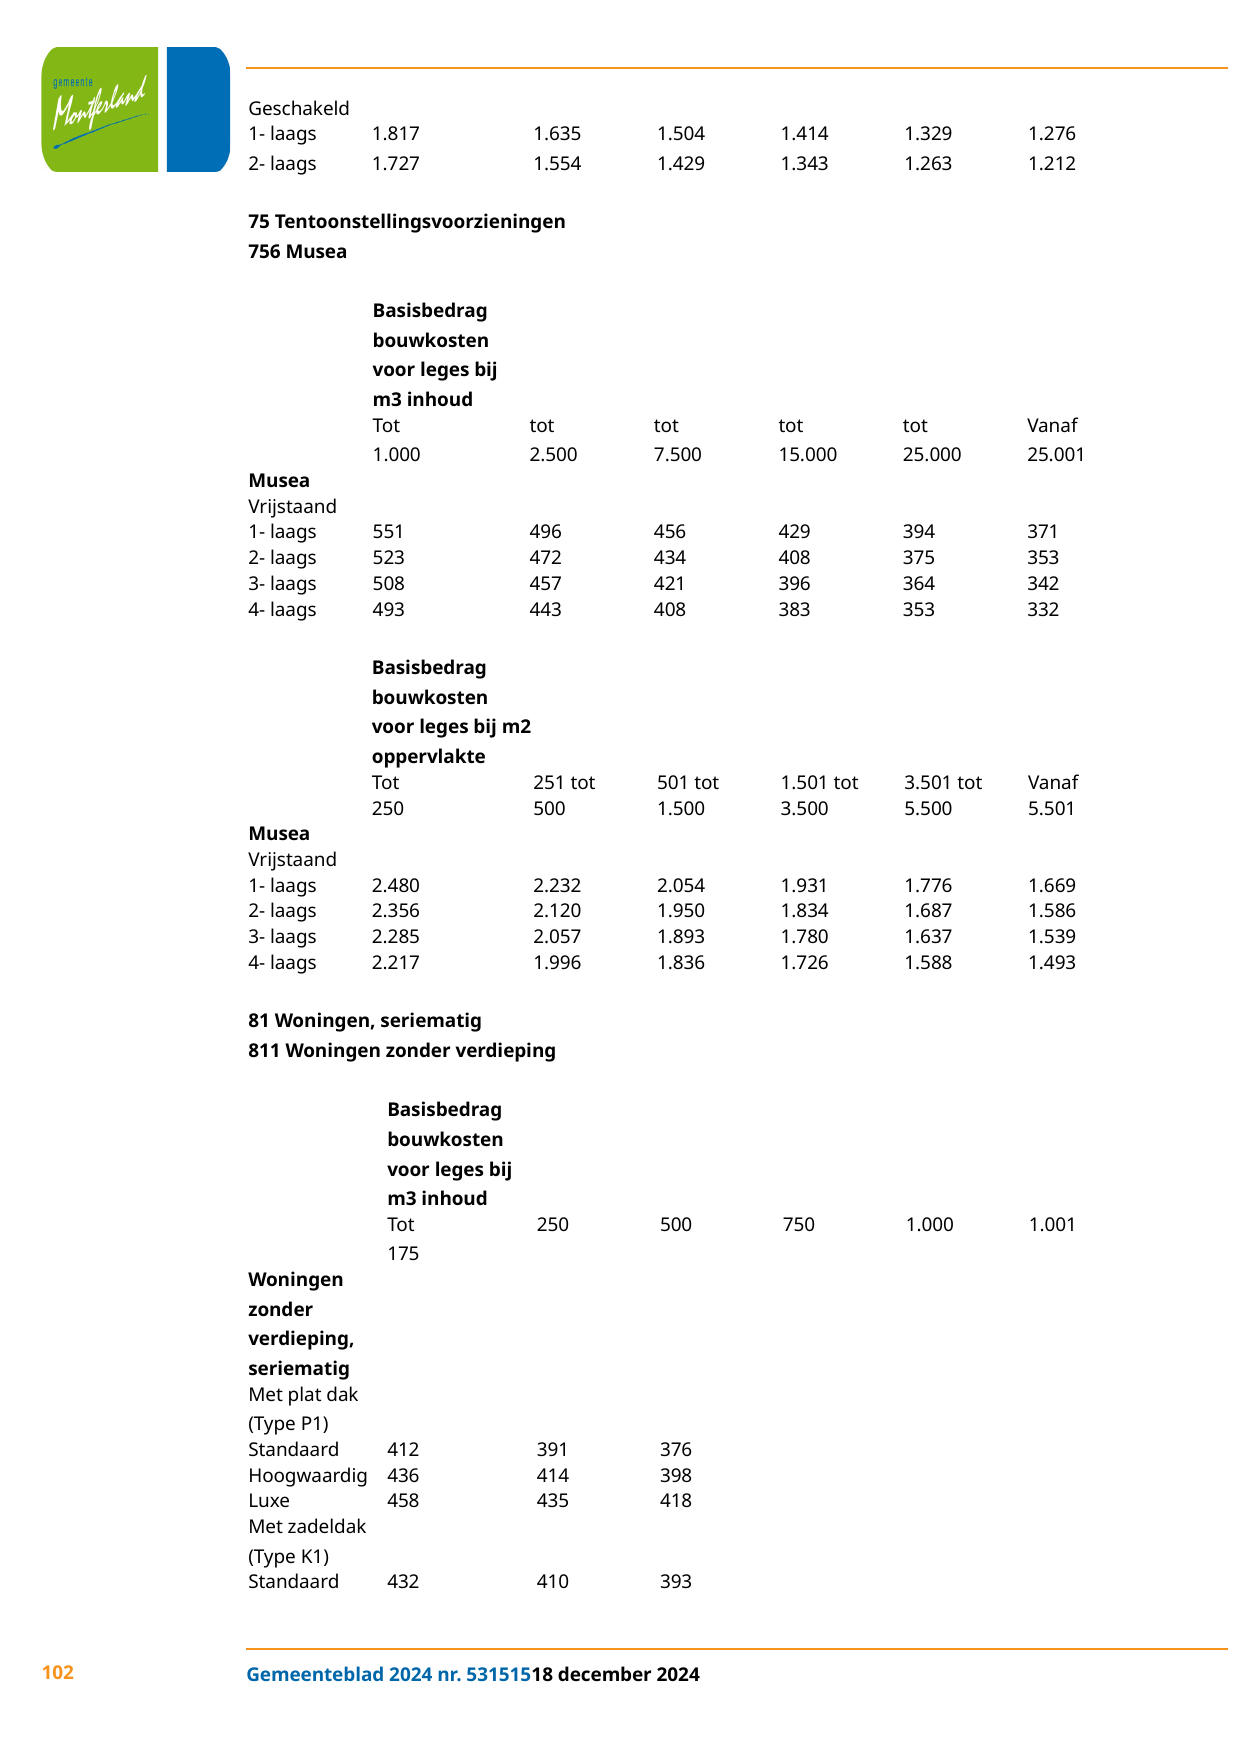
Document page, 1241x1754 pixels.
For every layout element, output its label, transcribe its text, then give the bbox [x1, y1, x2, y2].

table_cell 1.669 [1028, 872, 1152, 898]
table_cell 408 [778, 545, 903, 570]
table_cell 1.501 tot [780, 769, 904, 795]
table_cell 398 [660, 1462, 783, 1488]
table_cell 496 [529, 519, 654, 544]
table_cell 1.776 [904, 872, 1028, 898]
table_cell 410 [537, 1569, 660, 1594]
table_cell [906, 1513, 1028, 1569]
table_cell 418 [660, 1488, 783, 1513]
table_cell 435 [537, 1488, 660, 1513]
text 75 Tentoonstellingsvoorzieningen [248, 209, 1152, 234]
table_cell 500 [660, 1211, 783, 1266]
table_cell [906, 1381, 1028, 1436]
table_cell 1.637 [904, 924, 1028, 949]
table_cell [533, 95, 657, 121]
table_cell Tot 175 [387, 1211, 537, 1266]
table_cell 396 [778, 570, 903, 596]
table_cell [1028, 95, 1152, 121]
table_cell 1.834 [780, 898, 904, 923]
table_cell 1.726 [780, 949, 904, 975]
table_cell [1029, 1381, 1152, 1436]
table_cell [783, 1569, 906, 1594]
table_cell [1029, 1462, 1152, 1488]
table_cell [372, 95, 533, 121]
table_cell 1.493 [1028, 949, 1152, 975]
table_cell 353 [903, 596, 1027, 622]
table_cell [780, 821, 904, 846]
table_cell 5.500 [904, 795, 1028, 821]
table_cell 364 [903, 570, 1027, 596]
table_cell tot 7.500 [654, 412, 778, 467]
table_cell Vrijstaand [248, 493, 372, 519]
table_cell 2.480 [372, 872, 533, 898]
table_cell 1- laags [248, 519, 372, 544]
table_cell Luxe [248, 1488, 387, 1513]
picture [41, 47, 231, 172]
table_cell 1.687 [904, 898, 1028, 923]
table_cell Musea [248, 821, 372, 846]
table_cell [529, 493, 654, 519]
table_cell 429 [778, 519, 903, 544]
table_cell [1028, 846, 1152, 872]
table_cell 2- laags [248, 898, 372, 923]
text 811 Woningen zonder verdieping [248, 1037, 1152, 1063]
table_cell 375 [903, 545, 1027, 570]
table_cell 371 [1027, 519, 1152, 544]
table_cell 353 [1027, 545, 1152, 570]
table_cell tot 2.500 [529, 412, 654, 467]
table_cell Woningen zonder verdieping, seriematig [248, 1266, 387, 1381]
table_cell 391 [537, 1436, 660, 1462]
table_cell 1- laags 2- laags [248, 121, 372, 176]
table_cell 5.501 [1028, 795, 1152, 821]
table_cell 2.217 [372, 949, 533, 975]
table_cell [387, 1266, 537, 1381]
table_cell [906, 1266, 1028, 1381]
table_cell [783, 1488, 906, 1513]
table_cell 434 [654, 545, 778, 570]
table_cell 1.836 [657, 949, 780, 975]
table_cell [657, 821, 780, 846]
table_cell [906, 1462, 1028, 1488]
table_cell 2.057 [533, 924, 657, 949]
table_cell [372, 846, 533, 872]
table_cell 1.588 [904, 949, 1028, 975]
table_cell [780, 846, 904, 872]
table_header Basisbedrag bouwkosten voor leges bij m3 inhoud [373, 298, 529, 412]
table_cell [783, 1266, 906, 1381]
table_cell [783, 1436, 906, 1462]
table_cell 1.504 1.429 [657, 121, 780, 176]
table_cell [654, 493, 778, 519]
table_cell Standaard [248, 1436, 387, 1462]
table_cell 2.232 [533, 872, 657, 898]
table_cell 332 [1027, 596, 1152, 622]
table_cell Geschakeld [248, 95, 372, 121]
table_cell 1- laags [248, 872, 372, 898]
table_cell 456 [654, 519, 778, 544]
table_cell [387, 1513, 537, 1569]
table_cell 1.414 1.343 [780, 121, 904, 176]
table_cell [904, 846, 1028, 872]
table_cell 457 [529, 570, 654, 596]
table_cell [533, 846, 657, 872]
table_cell 500 [533, 795, 657, 821]
table_cell 458 [387, 1488, 537, 1513]
table_cell 250 [372, 795, 533, 821]
table_cell [906, 1436, 1028, 1462]
table_cell [529, 467, 654, 493]
table_cell 1.001 [1029, 1211, 1152, 1266]
table_cell [657, 846, 780, 872]
table_cell [1029, 1569, 1152, 1594]
table_cell 1.500 [657, 795, 780, 821]
table_cell [1027, 467, 1152, 493]
table_cell 551 [373, 519, 529, 544]
table_cell 472 [529, 545, 654, 570]
table_cell [660, 1266, 783, 1381]
table_cell [248, 412, 372, 467]
table_cell [1029, 1266, 1152, 1381]
table_cell [783, 1462, 906, 1488]
table_cell [783, 1513, 906, 1569]
table_cell 408 [654, 596, 778, 622]
table_cell Musea [248, 467, 372, 493]
table_cell 3.501 tot [904, 769, 1028, 795]
table_cell [1028, 821, 1152, 846]
table_cell tot 25.000 [903, 412, 1027, 467]
table_cell tot 15.000 [778, 412, 903, 467]
table_cell Vrijstaand [248, 846, 372, 872]
table_cell [778, 467, 903, 493]
table_cell 508 [373, 570, 529, 596]
table_cell [780, 95, 904, 121]
table_header [248, 1097, 387, 1211]
table_cell [248, 1211, 387, 1266]
table_cell [660, 1513, 783, 1569]
table_cell 436 [387, 1462, 537, 1488]
table_header [248, 655, 372, 769]
table_cell 4- laags [248, 596, 372, 622]
table_cell [657, 95, 780, 121]
table_cell 443 [529, 596, 654, 622]
table_cell Vanaf [1028, 769, 1152, 795]
table_cell [372, 821, 533, 846]
table_cell 3- laags [248, 570, 372, 596]
table_cell 1.817 1.727 [372, 121, 533, 176]
table_cell 3.500 [780, 795, 904, 821]
table_header Basisbedrag bouwkosten voor leges bij m2 oppervlakte [372, 655, 533, 769]
table_cell 1.950 [657, 898, 780, 923]
table_cell 412 [387, 1436, 537, 1462]
table_cell [903, 493, 1027, 519]
table_cell Standaard [248, 1569, 387, 1594]
table_cell [1027, 493, 1152, 519]
table_cell [537, 1381, 660, 1436]
table_cell Met plat dak (Type P1) [248, 1381, 387, 1436]
table_header Basisbedrag bouwkosten voor leges bij m3 inhoud [387, 1097, 537, 1211]
table_cell 1.329 1.263 [904, 121, 1028, 176]
table_cell [1029, 1488, 1152, 1513]
table_cell [1029, 1513, 1152, 1569]
table_cell 493 [373, 596, 529, 622]
table_cell [248, 769, 372, 795]
table_cell [906, 1569, 1028, 1594]
table_cell 1.586 [1028, 898, 1152, 923]
table_cell Tot 1.000 [373, 412, 529, 467]
table_cell 2.120 [533, 898, 657, 923]
table_cell [248, 795, 372, 821]
table_cell [903, 467, 1027, 493]
table_cell Met zadeldak (Type K1) [248, 1513, 387, 1569]
table_cell 250 [537, 1211, 660, 1266]
table_cell 1.276 1.212 [1028, 121, 1152, 176]
table_cell 2.285 [372, 924, 533, 949]
table_cell [373, 467, 529, 493]
table_cell [904, 821, 1028, 846]
table_cell 1.996 [533, 949, 657, 975]
table_cell 750 [783, 1211, 906, 1266]
table_cell [778, 493, 903, 519]
table_cell 1.893 [657, 924, 780, 949]
table_cell [387, 1381, 537, 1436]
table_cell 393 [660, 1569, 783, 1594]
table_cell [373, 493, 529, 519]
table_cell 501 tot [657, 769, 780, 795]
table_cell Vanaf 25.001 [1027, 412, 1152, 467]
table_cell 1.635 1.554 [533, 121, 657, 176]
table_cell [537, 1266, 660, 1381]
table_cell 4- laags [248, 949, 372, 975]
table_cell 1.931 [780, 872, 904, 898]
table_cell [783, 1381, 906, 1436]
table_cell 376 [660, 1436, 783, 1462]
table_cell 2- laags [248, 545, 372, 570]
table_cell 432 [387, 1569, 537, 1594]
table_header [248, 298, 372, 412]
text 756 Musea [248, 238, 1152, 264]
table_cell [904, 95, 1028, 121]
text 81 Woningen, seriematig [248, 1008, 1152, 1033]
table_cell [906, 1488, 1028, 1513]
table_cell [533, 821, 657, 846]
table_cell 1.780 [780, 924, 904, 949]
table_cell [654, 467, 778, 493]
table_cell [1029, 1436, 1152, 1462]
table_cell 342 [1027, 570, 1152, 596]
table_cell 2.054 [657, 872, 780, 898]
table_cell 3- laags [248, 924, 372, 949]
table_cell [660, 1381, 783, 1436]
table_cell 2.356 [372, 898, 533, 923]
table_cell 383 [778, 596, 903, 622]
table_cell 394 [903, 519, 1027, 544]
table_cell Tot [372, 769, 533, 795]
table_cell 1.539 [1028, 924, 1152, 949]
table_cell 421 [654, 570, 778, 596]
table_cell 251 tot [533, 769, 657, 795]
table_cell Hoogwaardig [248, 1462, 387, 1488]
table_cell 1.000 [906, 1211, 1028, 1266]
table_cell [537, 1513, 660, 1569]
table_cell 414 [537, 1462, 660, 1488]
table_cell 523 [373, 545, 529, 570]
